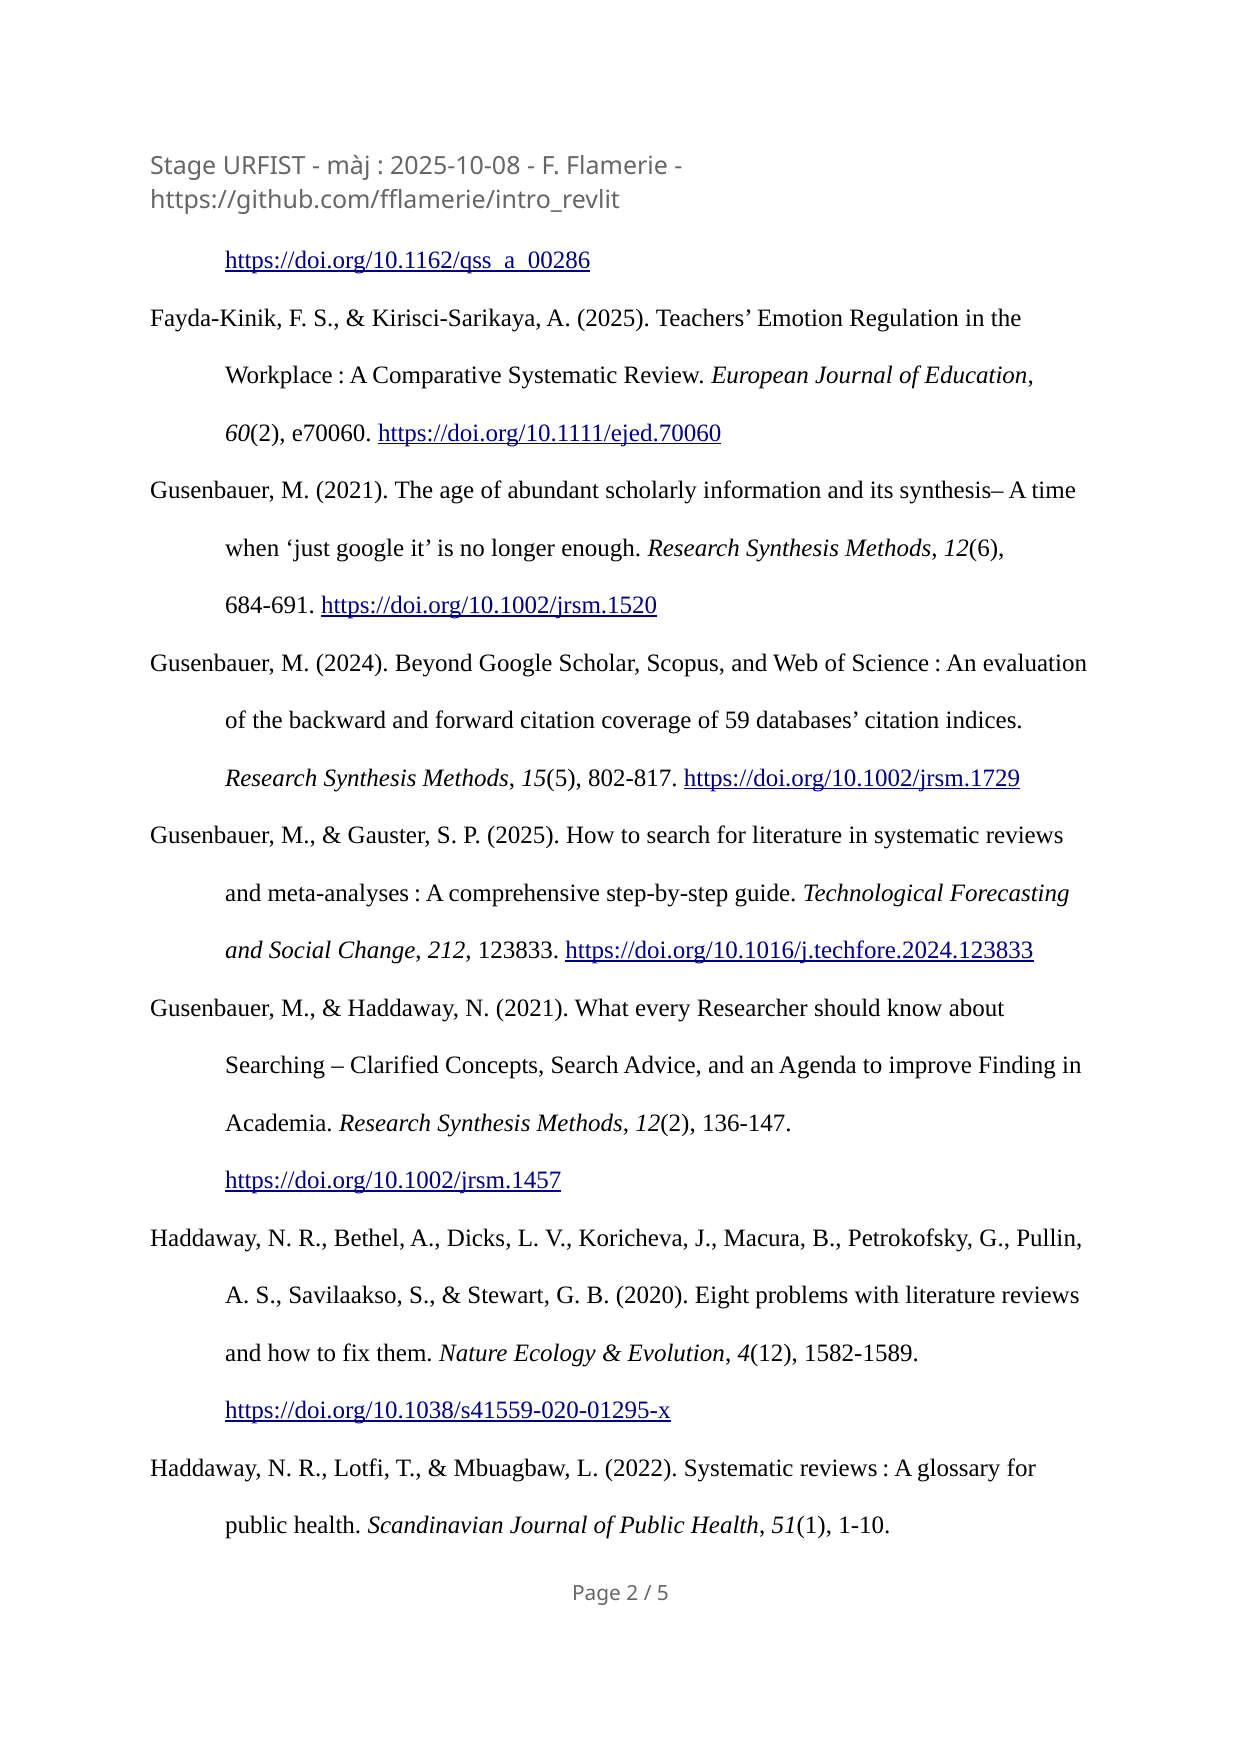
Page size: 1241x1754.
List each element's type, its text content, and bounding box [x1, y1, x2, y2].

text Fayda-Kinik, F. S., & Kirisci-Sarikaya, A. (2025). Teachers’ Emotion Regulation in the Workplace : A Comparative Systematic Review. European Journal of Education, 60(2), e70060. https://doi.org/10.1111/ejed.70060 [150, 303, 1090, 446]
text Haddaway, N. R., Lotfi, T., & Mbuagbaw, L. (2022). Systematic reviews : A glossary for public health. Scandinavian Journal of Public Health, 51(1), 1‑10. [150, 1453, 1090, 1539]
text Gusenbauer, M., & Haddaway, N. (2021). What every Researcher should know about Searching – Clarified Concepts, Search Advice, and an Agenda to improve Finding in Academia. Research Synthesis Methods, 12(2), 136‑147. https://doi.org/10.1002/jrsm.1457 [150, 993, 1090, 1194]
text Gusenbauer, M. (2024). Beyond Google Scholar, Scopus, and Web of Science : An evaluation of the backward and forward citation coverage of 59 databases’ citation indices. Research Synthesis Methods, 15(5), 802‑817. https://doi.org/10.1002/jrsm.1729 [150, 648, 1090, 791]
text Haddaway, N. R., Bethel, A., Dicks, L. V., Koricheva, J., Macura, B., Petrokofsky, G., Pullin, A. S., Savilaakso, S., & Stewart, G. B. (2020). Eight problems with literature reviews and how to fix them. Nature Ecology & Evolution, 4(12), 1582‑1589. https://doi.org/10.1038/s41559-020-01295-x [150, 1223, 1090, 1424]
text Gusenbauer, M., & Gauster, S. P. (2025). How to search for literature in systematic reviews and meta-analyses : A comprehensive step-by-step guide. Technological Forecasting and Social Change, 212, 123833. https://doi.org/10.1016/j.techfore.2024.123833 [150, 820, 1090, 964]
text Gusenbauer, M. (2021). The age of abundant scholarly information and its synthesis– A time when ‘just google it’ is no longer enough. Research Synthesis Methods, 12(6), 684‑691. https://doi.org/10.1002/jrsm.1520 [150, 475, 1090, 619]
text https://doi.org/10.1162/qss_a_00286 [150, 245, 1090, 274]
